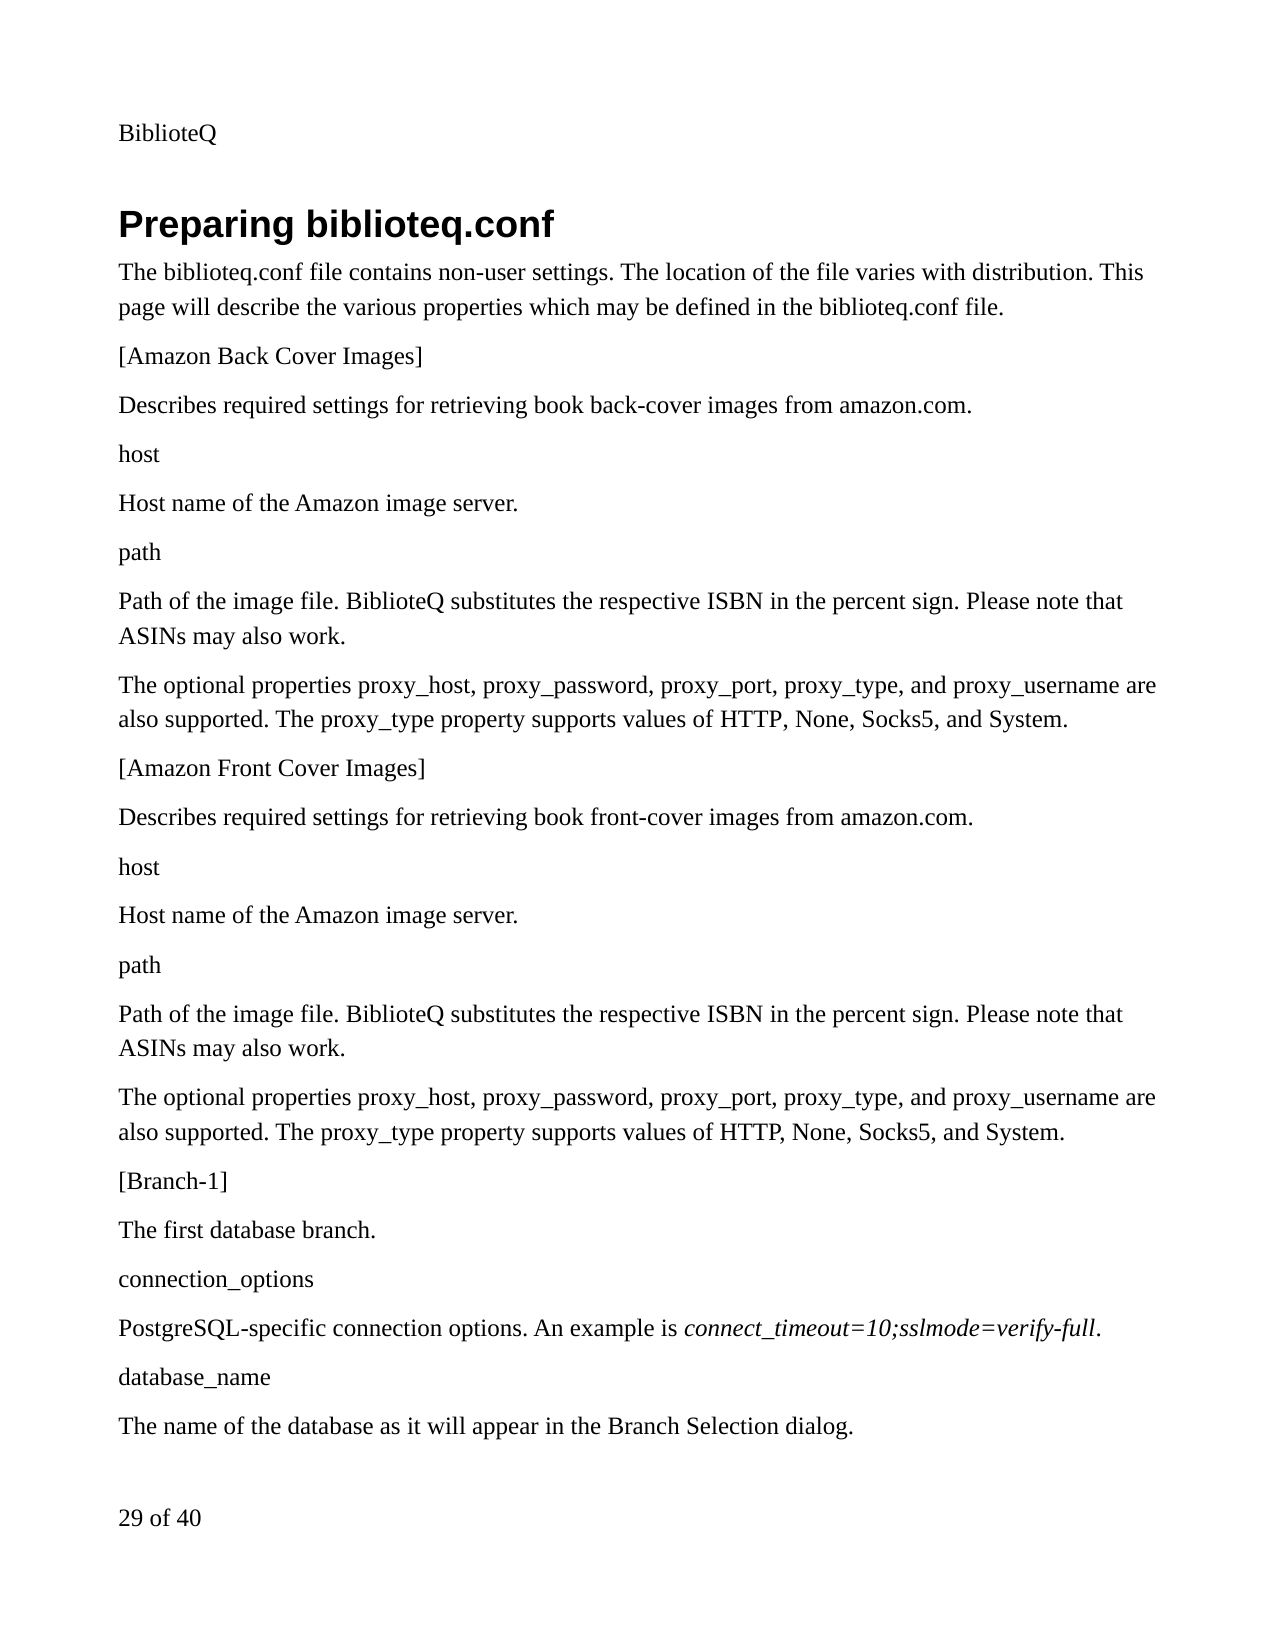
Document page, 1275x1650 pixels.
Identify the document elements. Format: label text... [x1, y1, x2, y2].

text The name of the database as it will appear in the Branch Selection dialog. [118, 1411, 1157, 1440]
text The optional properties proxy_host, proxy_password, proxy_port, proxy_type, and proxy_username are also supported. The proxy_type property supports values of HTTP, None, Socks5, and System. [118, 1082, 1157, 1146]
text [Amazon Front Cover Images] [118, 753, 1157, 782]
text [Branch-1] [118, 1166, 1157, 1194]
text The biblioteq.conf file contains non-user settings. The location of the file varies with distribution. This page will describe the various properties which may be defined in the biblioteq.conf file. [118, 257, 1157, 321]
text Describes required settings for retrieving book front-cover images from amazon.com. [118, 802, 1157, 831]
text [Amazon Back Cover Images] [118, 341, 1157, 370]
subtitle Preparing biblioteq.conf [118, 201, 1157, 245]
text Host name of the Amazon image server. [118, 901, 1157, 929]
text database_name [118, 1362, 1157, 1391]
text Describes required settings for retrieving book back-cover images from amazon.com. [118, 390, 1157, 419]
text Path of the image file. BiblioteQ substitutes the respective ISBN in the percent sign. Please note that ASINs may also work. [118, 999, 1157, 1062]
text host [118, 439, 1157, 468]
text Host name of the Amazon image server. [118, 488, 1157, 517]
text host [118, 852, 1157, 880]
text The optional properties proxy_host, proxy_password, proxy_port, proxy_type, and proxy_username are also supported. The proxy_type property supports values of HTTP, None, Socks5, and System. [118, 670, 1157, 733]
text PostgreSQL-specific connection options. An example is connect_timeout=10;sslmode=verify-full. [118, 1313, 1157, 1342]
text connection_options [118, 1264, 1157, 1293]
text Path of the image file. BiblioteQ substitutes the respective ISBN in the percent sign. Please note that ASINs may also work. [118, 586, 1157, 649]
text path [118, 537, 1157, 566]
text path [118, 950, 1157, 978]
text The first database branch. [118, 1215, 1157, 1244]
